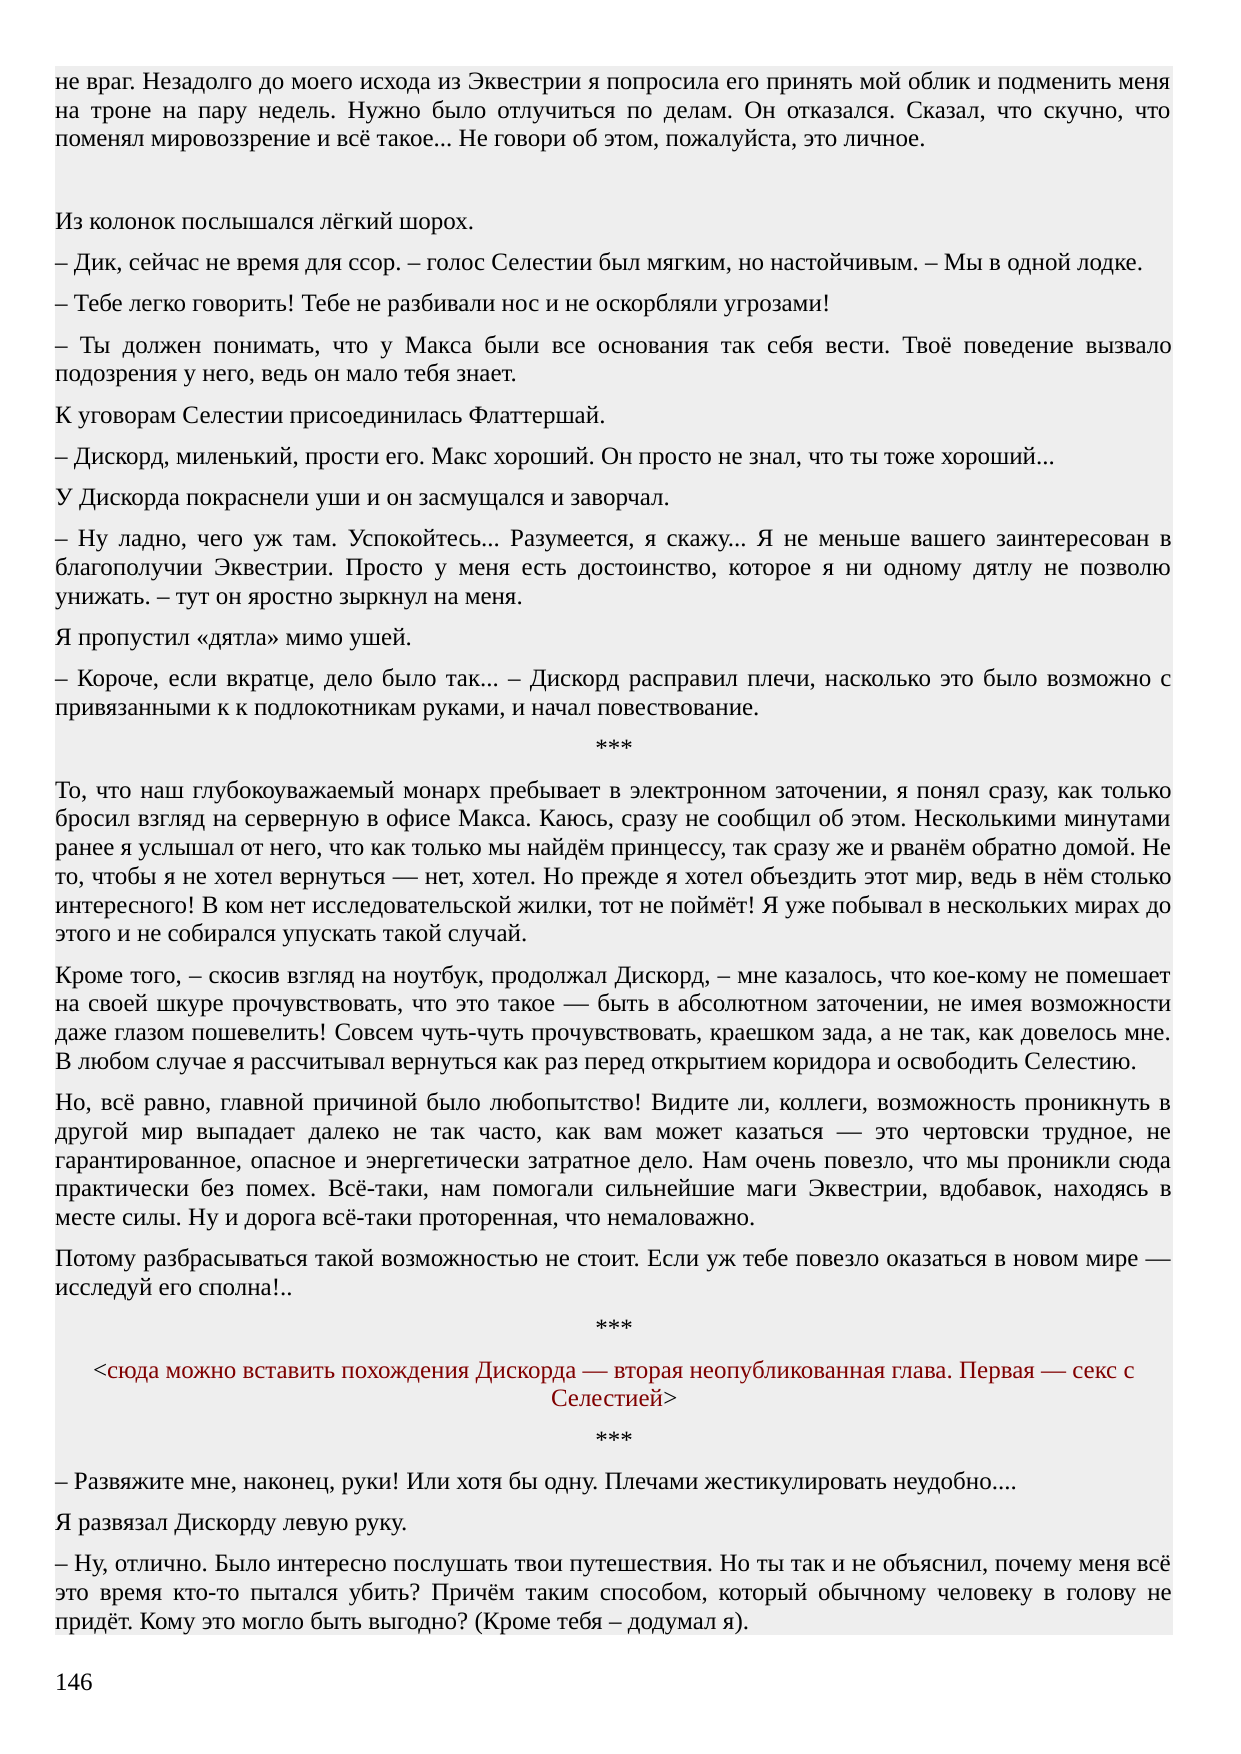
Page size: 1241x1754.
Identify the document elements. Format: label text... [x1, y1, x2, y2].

text Я пропустил «дятла» мимо ушей. [55, 622, 1173, 651]
text – Дик, сейчас не время для ссор. – голос Селестии был мягким, но настойчивым. – Мы в одной лодке. [55, 247, 1173, 276]
text – Ну ладно, чего уж там. Успокойтесь... Разумеется, я скажу... Я не меньше вашего заинтересован в благополучии Эквестрии. Просто у меня есть достоинство, которое я ни одному дятлу не позволю унижать. – тут он яростно зыркнул на меня. [55, 523, 1173, 610]
text – Ты должен понимать, что у Макса были все основания так себя вести. Твоё поведение вызвало подозрения у него, ведь он мало тебя знает. [55, 330, 1173, 387]
text Кроме того, – скосив взгляд на ноутбук, продолжал Дискорд, – мне казалось, что кое-кому не помешает на своей шкуре прочувствовать, что это такое — быть в абсолютном заточении, не имея возможности даже глазом пошевелить! Совсем чуть-чуть прочувствовать, краешком зада, а не так, как довелось мне. В любом случае я рассчитывал вернуться как раз перед открытием коридора и освободить Селестию. [55, 960, 1173, 1075]
text *** [55, 1313, 1173, 1342]
text <сюда можно вставить похождения Дискорда — вторая неопубликованная глава. Первая — секс с Селестией> [55, 1355, 1173, 1412]
text Но, всё равно, главной причиной было любопытство! Видите ли, коллеги, возможность проникнуть в другой мир выпадает далеко не так часто, как вам может казаться — это чертовски трудное, не гарантированное, опасное и энергетически затратное дело. Нам очень повезло, что мы проникли сюда практически без помех. Всё-таки, нам помогали сильнейшие маги Эквестрии, вдобавок, находясь в месте силы. Ну и дорога всё-таки проторенная, что немаловажно. [55, 1087, 1173, 1231]
text Потому разбрасываться такой возможностью не стоит. Если уж тебе повезло оказаться в новом мире — исследуй его сполна!.. [55, 1243, 1173, 1301]
text Я развязал Дискорду левую руку. [55, 1507, 1173, 1536]
text *** [55, 1425, 1173, 1453]
text не враг. Незадолго до моего исхода из Эквестрии я попросила его принять мой облик и подменить меня на троне на пару недель. Нужно было отлучиться по делам. Он отказался. Сказал, что скучно, что поменял мировоззрение и всё такое... Не говори об этом, пожалуйста, это личное. [55, 66, 1173, 152]
text – Короче, если вкратце, дело было так... – Дискорд расправил плечи, насколько это было возможно с привязанными к к подлокотникам руками, и начал повествование. [55, 663, 1173, 721]
text – Ну, отлично. Было интересно послушать твои путешествия. Но ты так и не объяснил, почему меня всё это время кто-то пытался убить? Причём таким способом, который обычному человеку в голову не придёт. Кому это могло быть выгодно? (Кроме тебя – додумал я). [55, 1548, 1173, 1635]
text – Развяжите мне, наконец, руки! Или хотя бы одну. Плечами жестикулировать неудобно.... [55, 1466, 1173, 1495]
text – Тебе легко говорить! Тебе не разбивали нос и не оскорбляли угрозами! [55, 288, 1173, 317]
text У Дискорда покраснели уши и он засмущался и заворчал. [55, 482, 1173, 511]
text *** [55, 733, 1173, 762]
text К уговорам Селестии присоединилась Флаттершай. [55, 400, 1173, 428]
text – Дискорд, миленький, прости его. Макс хороший. Он просто не знал, что ты тоже хороший... [55, 441, 1173, 470]
text Из колонок послышался лёгкий шорох. [55, 206, 1173, 235]
text То, что наш глубокоуважаемый монарх пребывает в электронном заточении, я понял сразу, как только бросил взгляд на серверную в офисе Макса. Каюсь, сразу не сообщил об этом. Несколькими минутами ранее я услышал от него, что как только мы найдём принцессу, так сразу же и рванём обратно домой. Не то, чтобы я не хотел вернуться — нет, хотел. Но прежде я хотел объездить этот мир, ведь в нём столько интересного! В ком нет исследовательской жилки, тот не поймёт! Я уже побывал в нескольких мирах до этого и не собирался упускать такой случай. [55, 775, 1173, 947]
